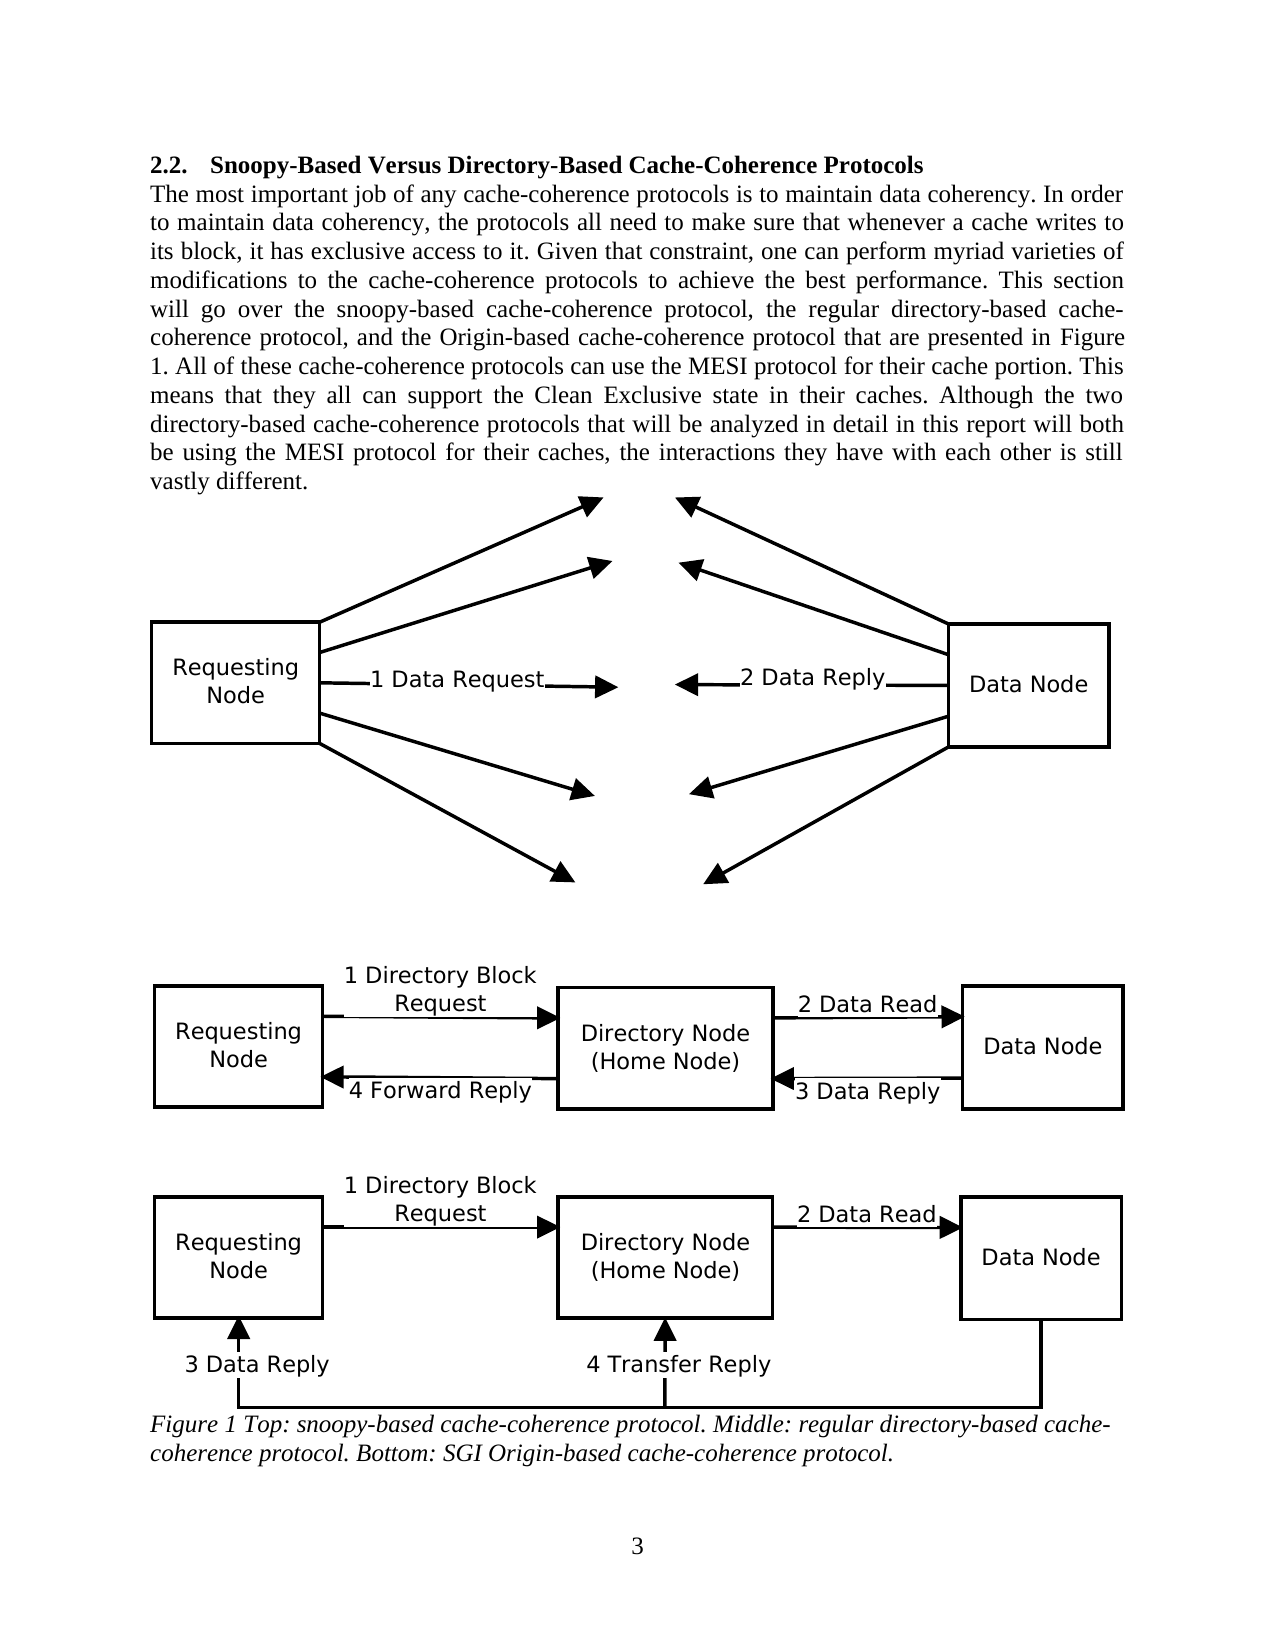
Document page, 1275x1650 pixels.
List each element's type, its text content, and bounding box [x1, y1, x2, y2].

subtitle Snoopy-Based Versus Directory-Based Cache-Coherence Protocols [150, 150, 1125, 179]
text [150, 1467, 1125, 1496]
text The most important job of any cache-coherence protocols is to maintain data coherency. In order to maintain data coherency, the protocols all need to make sure that whenever a cache writes to its block, it has exclusive access to it. Given that constraint, one can perform myriad varieties of modifications to the cache-coherence protocols to achieve the best performance. This section will go over the snoopy-based cache-coherence protocol, the regular directory-based cache-coherence protocol, and the Origin-based cache-coherence protocol that are presented in Figure 1. All of these cache-coherence protocols can use the MESI protocol for their cache portion. This means that they all can support the Clean Exclusive state in their caches. Although the two directory-based cache-coherence protocols that will be analyzed in detail in this report will both be using the MESI protocol for their caches, the interactions they have with each other is still vastly different. [150, 179, 1125, 495]
text Figure 1 Top: snoopy-based cache-coherence protocol. Middle: regular directory-based cache-coherence protocol. Bottom: SGI Origin-based cache-coherence protocol. [150, 745, 1125, 1467]
